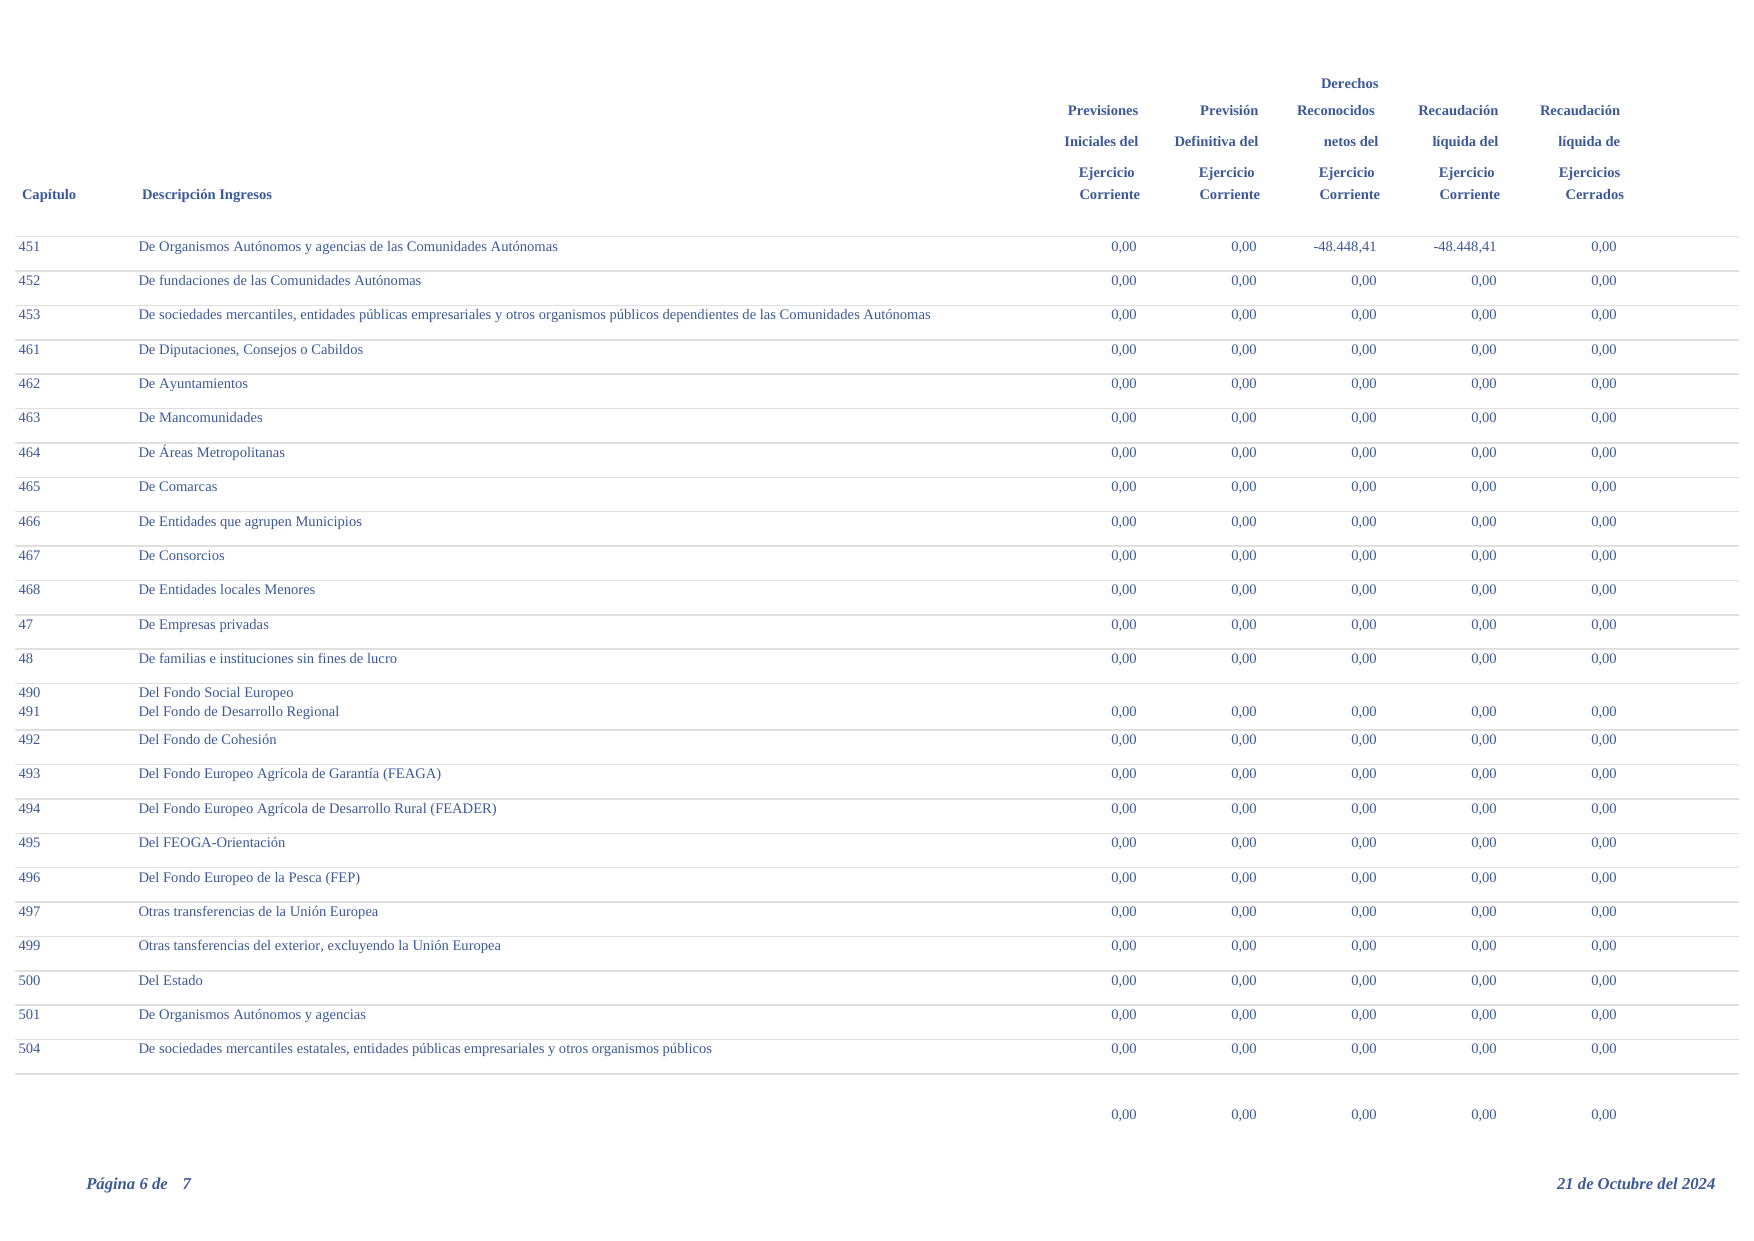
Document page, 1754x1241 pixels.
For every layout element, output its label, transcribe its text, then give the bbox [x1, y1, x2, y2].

table_cell 0,00 [1111, 937, 1231, 970]
table_cell 0,00 [1311, 341, 1431, 373]
table_cell De Áreas Metropolitanas [138, 444, 1111, 476]
table_cell 496 [15, 868, 138, 901]
table_cell 504 [15, 1040, 138, 1073]
table_cell 0,00 [1591, 512, 1739, 545]
table_cell 0,00 [1591, 903, 1739, 936]
table_cell Del Fondo Europeo Agrícola de Garantía (FEAGA) [138, 765, 1111, 798]
table_cell 497 [15, 903, 138, 936]
table_cell 495 [15, 834, 138, 867]
table_cell 499 [15, 937, 138, 970]
table_cell 451 [15, 237, 138, 270]
table_cell 0,00 [1111, 616, 1231, 648]
table_cell 0,00 [1231, 341, 1311, 373]
table_cell 0,00 [1431, 444, 1591, 476]
table_cell 0,00 [1231, 1040, 1351, 1073]
table_cell 0,00 [1591, 834, 1739, 867]
table_cell 0,00 [1591, 375, 1739, 408]
table_cell 0,00 [1111, 237, 1231, 270]
table_cell 0,00 [1111, 903, 1231, 936]
table_cell 0,00 [1111, 444, 1231, 476]
table_cell 0,00 [1111, 868, 1231, 901]
table_cell 0,00 [1111, 478, 1231, 511]
table_cell 463 [15, 409, 138, 442]
table_header 0,00 [1111, 703, 1231, 729]
table_cell 0,00 [1591, 972, 1739, 1004]
table_cell 0,00 [1111, 409, 1231, 442]
table_cell 0,00 [1591, 341, 1739, 373]
table_cell 500 [15, 972, 138, 1004]
table_cell 0,00 [1471, 937, 1591, 970]
table_cell 0,00 [1231, 547, 1311, 579]
table_cell Del Fondo Europeo de la Pesca (FEP) [138, 868, 1111, 901]
table_cell Del Fondo de Cohesión [138, 731, 1111, 764]
table_cell 468 [15, 581, 138, 614]
table_cell 0,00 [1311, 512, 1431, 545]
table_cell 0,00 [1351, 1040, 1471, 1073]
table_cell 0,00 [1311, 306, 1431, 339]
table_cell 501 [15, 1006, 138, 1039]
table_cell De Organismos Autónomos y agencias [138, 1006, 1111, 1039]
table_cell 0,00 [1231, 272, 1311, 304]
table_cell 0,00 [1471, 903, 1591, 936]
table_cell 0,00 [1471, 731, 1591, 764]
table_header 0,00 [1471, 703, 1591, 729]
table_cell 0,00 [1431, 478, 1591, 511]
table_cell 0,00 [1431, 616, 1591, 648]
table_cell 0,00 [1231, 834, 1351, 867]
table_cell 0,00 [1231, 868, 1351, 901]
table_cell 0,00 [1231, 306, 1311, 339]
table_cell De Diputaciones, Consejos o Cabildos [138, 341, 1111, 373]
table_cell Del Estado [138, 972, 1111, 1004]
table_cell 0,00 [1591, 868, 1739, 901]
text 490 Del Fondo Social Europeo [18, 684, 1616, 701]
table_cell 461 [15, 341, 138, 373]
table_cell 0,00 [1231, 903, 1351, 936]
table_cell 0,00 [1471, 834, 1591, 867]
table_cell 0,00 [1351, 800, 1471, 832]
table_cell Del Fondo Europeo Agrícola de Desarrollo Rural (FEADER) [138, 800, 1111, 832]
table_cell 0,00 [1111, 1006, 1231, 1039]
table_cell 0,00 [1231, 409, 1311, 442]
table_cell 0,00 [1111, 1040, 1231, 1073]
table_cell 0,00 [1311, 272, 1431, 304]
table_cell 0,00 [1111, 272, 1231, 304]
table_cell 0,00 [1431, 306, 1591, 339]
table_cell 492 [15, 731, 138, 764]
table_header 491 [15, 703, 138, 729]
table_cell 0,00 [1591, 731, 1739, 764]
table_cell 0,00 [1311, 444, 1431, 476]
table_cell 0,00 [1111, 547, 1231, 579]
table_cell De Organismos Autónomos y agencias de las Comunidades Autónomas [138, 237, 1111, 270]
table_cell 0,00 [1591, 478, 1739, 511]
table_cell 48 [15, 650, 138, 683]
table_header 0,00 [1351, 703, 1471, 729]
table_cell 0,00 [1591, 765, 1739, 798]
table_cell 0,00 [1231, 650, 1311, 683]
table_cell 0,00 [1591, 616, 1739, 648]
table_cell De sociedades mercantiles, entidades públicas empresariales y otros organismos públicos dependientes de las Comunidades Autónomas [138, 306, 1111, 339]
table_cell 465 [15, 478, 138, 511]
table_cell 0,00 [1431, 409, 1591, 442]
table_cell 0,00 [1471, 1006, 1591, 1039]
table_cell 0,00 [1111, 731, 1231, 764]
table_cell De Mancomunidades [138, 409, 1111, 442]
table_cell De Consorcios [138, 547, 1111, 579]
table_cell 0,00 [1351, 868, 1471, 901]
table_cell 462 [15, 375, 138, 408]
table_cell -48.448,41 [1311, 237, 1431, 270]
table_cell 47 [15, 616, 138, 648]
table_cell 453 [15, 306, 138, 339]
table_cell Del FEOGA-Orientación [138, 834, 1111, 867]
table_cell 0,00 [1431, 341, 1591, 373]
table_cell 0,00 [1351, 834, 1471, 867]
table_cell De Comarcas [138, 478, 1111, 511]
table_cell 0,00 [1231, 800, 1351, 832]
table_cell De Entidades locales Menores [138, 581, 1111, 614]
table_cell 0,00 [1431, 547, 1591, 579]
table_header 0,00 [1591, 703, 1739, 729]
table_cell 467 [15, 547, 138, 579]
table_cell 0,00 [1431, 272, 1591, 304]
table_cell 0,00 [1111, 375, 1231, 408]
table_cell 0,00 [1311, 478, 1431, 511]
table_cell 0,00 [1111, 765, 1231, 798]
table_cell 0,00 [1591, 581, 1739, 614]
table_cell Otras tansferencias del exterior, excluyendo la Unión Europea [138, 937, 1111, 970]
table_cell 452 [15, 272, 138, 304]
table_cell 0,00 [1231, 616, 1311, 648]
table_cell 0,00 [1311, 581, 1431, 614]
table_cell 0,00 [1431, 650, 1591, 683]
table_cell 0,00 [1471, 800, 1591, 832]
table_cell 0,00 [1231, 765, 1351, 798]
table_cell 0,00 [1591, 306, 1739, 339]
table_header 0,00 [1231, 703, 1351, 729]
table_cell 0,00 [1591, 547, 1739, 579]
table_cell 0,00 [1231, 375, 1311, 408]
table_cell Otras transferencias de la Unión Europea [138, 903, 1111, 936]
table_cell 0,00 [1591, 937, 1739, 970]
table_cell 0,00 [1231, 512, 1311, 545]
table_cell 0,00 [1431, 512, 1591, 545]
table_cell 0,00 [1591, 237, 1739, 270]
table_cell 0,00 [1591, 800, 1739, 832]
table_header Del Fondo de Desarrollo Regional [138, 703, 1111, 729]
table_cell 0,00 [1231, 478, 1311, 511]
table_cell 0,00 [1591, 409, 1739, 442]
table_cell 0,00 [1431, 375, 1591, 408]
table_cell 0,00 [1351, 937, 1471, 970]
table_cell 0,00 [1311, 409, 1431, 442]
table_cell 0,00 [1471, 972, 1591, 1004]
table_cell 0,00 [1351, 1006, 1471, 1039]
table_cell 0,00 [1311, 375, 1431, 408]
table_cell De Ayuntamientos [138, 375, 1111, 408]
table_cell 0,00 [1231, 972, 1351, 1004]
table_cell 0,00 [1111, 972, 1231, 1004]
table_cell 0,00 [1231, 937, 1351, 970]
table_cell 0,00 [1111, 800, 1231, 832]
table_cell 0,00 [1431, 581, 1591, 614]
table_cell 0,00 [1231, 1006, 1351, 1039]
table_cell De familias e instituciones sin fines de lucro [138, 650, 1111, 683]
table_cell 0,00 [1231, 444, 1311, 476]
table_cell 494 [15, 800, 138, 832]
table_cell 0,00 [1231, 581, 1311, 614]
table_cell 0,00 [1591, 1006, 1739, 1039]
table_cell 0,00 [1231, 731, 1351, 764]
table_cell 0,00 [1591, 272, 1739, 304]
table_cell De fundaciones de las Comunidades Autónomas [138, 272, 1111, 304]
table_cell 0,00 [1471, 1040, 1591, 1073]
table_cell 0,00 [1351, 731, 1471, 764]
table_cell -48.448,41 [1431, 237, 1591, 270]
table_cell 0,00 [1311, 616, 1431, 648]
table_cell De Entidades que agrupen Municipios [138, 512, 1111, 545]
table_cell 0,00 [1111, 512, 1231, 545]
table_cell 0,00 [1471, 868, 1591, 901]
table_cell 0,00 [1111, 341, 1231, 373]
table_cell 0,00 [1111, 834, 1231, 867]
table_cell 0,00 [1351, 972, 1471, 1004]
table_cell 0,00 [1111, 306, 1231, 339]
table_cell 0,00 [1111, 581, 1231, 614]
table_cell 0,00 [1231, 237, 1311, 270]
table_cell De sociedades mercantiles estatales, entidades públicas empresariales y otros organismos públicos [138, 1040, 1111, 1073]
table_cell 0,00 [1591, 650, 1739, 683]
table_cell 464 [15, 444, 138, 476]
table_cell 0,00 [1591, 444, 1739, 476]
table_cell 493 [15, 765, 138, 798]
table_cell 0,00 [1471, 765, 1591, 798]
table_cell 0,00 [1111, 650, 1231, 683]
table_cell 0,00 [1311, 547, 1431, 579]
table_cell 466 [15, 512, 138, 545]
table_cell 0,00 [1351, 765, 1471, 798]
table_cell De Empresas privadas [138, 616, 1111, 648]
table_cell 0,00 [1351, 903, 1471, 936]
table_cell 0,00 [1591, 1040, 1739, 1073]
table_cell 0,00 [1311, 650, 1431, 683]
